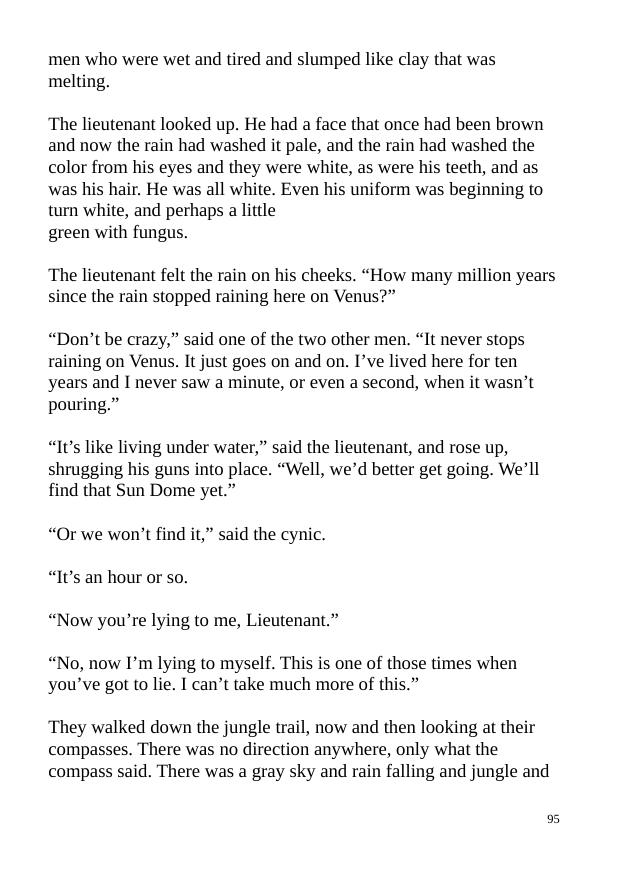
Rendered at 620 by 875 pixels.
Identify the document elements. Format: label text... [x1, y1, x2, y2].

text men who were wet and tired and slumped like clay that was melting. The lieutenant looked up. He had a face that once had been brown and now the rain had washed it pale, and the rain had washed the color from his eyes and they were white, as were his teeth, and as was his hair. He was all white. Even his uniform was beginning to turn white, and perhaps a little green with fungus. The lieutenant felt the rain on his cheeks. “How many million years since the rain stopped raining here on Venus?” “Don’t be crazy,” said one of the two other men. “It never stops raining on Venus. It just goes on and on. I’ve lived here for ten years and I never saw a minute, or even a second, when it wasn’t pouring.” “It’s like living under water,” said the lieutenant, and rose up, shrugging his guns into place. “Well, we’d better get going. We’ll find that Sun Dome yet.” “Or we won’t find it,” said the cynic. “It’s an hour or so. “Now you’re lying to me, Lieutenant.” “No, now I’m lying to myself. This is one of those times when you’ve got to lie. I can’t take much more of this.” They walked down the jungle trail, now and then looking at their compasses. There was no direction anywhere, only what the compass said. There was a gray sky and rain falling and jungle and [48, 48, 559, 781]
